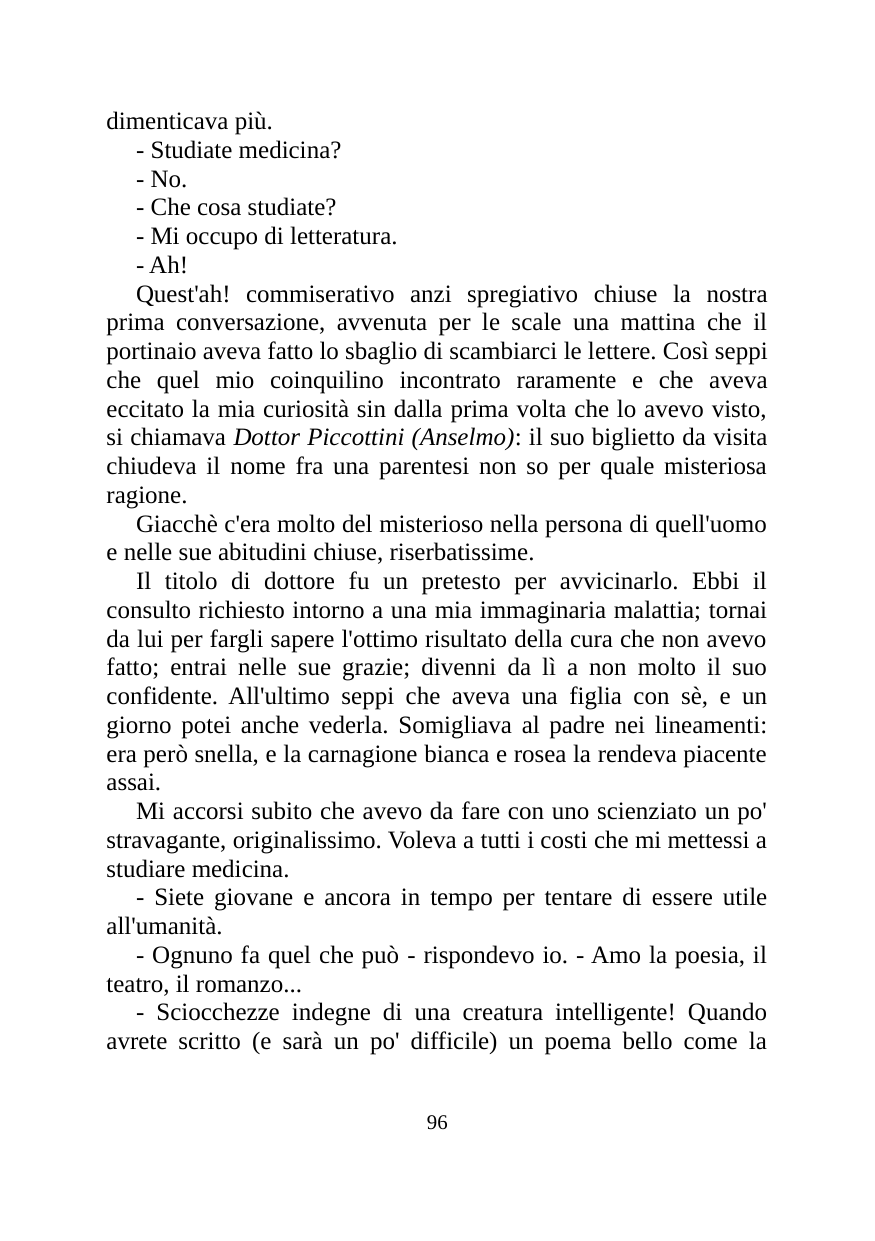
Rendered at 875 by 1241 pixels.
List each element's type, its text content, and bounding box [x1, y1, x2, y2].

text Quest'ah! commiserativo anzi spregiativo chiuse la nostra prima conversazione, avvenuta per le scale una mattina che il portinaio aveva fatto lo sbaglio di scambiarci le lettere. Così seppi che quel mio coinquilino incontrato raramente e che aveva eccitato la mia curiosità sin dalla prima volta che lo avevo visto, si chiamava Dottor Piccottini (Anselmo): il suo biglietto da visita chiudeva il nome fra una parentesi non so per quale misteriosa ragione. [106, 279, 768, 509]
text - Sciocchezze indegne di una creatura intelligente! Quando avrete scritto (e sarà un po' difficile) un poema bello come la [106, 997, 768, 1055]
text Il titolo di dottore fu un pretesto per avvicinarlo. Ebbi il consulto richiesto intorno a una mia immaginaria malattia; tornai da lui per fargli sapere l'ottimo risultato della cura che non avevo fatto; entrai nelle sue grazie; divenni da lì a non molto il suo confidente. All'ultimo seppi che aveva una figlia con sè, e un giorno potei anche vederla. Somigliava al padre nei lineamenti: era però snella, e la carnagione bianca e rosea la rendeva piacente assai. [106, 566, 768, 796]
text - Siete giovane e ancora in tempo per tentare di essere utile all'umanità. [106, 882, 768, 940]
text - Ah! [106, 250, 768, 279]
text dimenticava più. [106, 106, 768, 135]
text Giacchè c'era molto del misterioso nella persona di quell'uomo e nelle sue abitudini chiuse, riserbatissime. [106, 509, 768, 566]
text - Studiate medicina? [106, 135, 768, 164]
text - Mi occupo di letteratura. [106, 221, 768, 250]
text - No. [106, 164, 768, 192]
text - Ognuno fa quel che può - rispondevo io. - Amo la poesia, il teatro, il romanzo... [106, 940, 768, 997]
text - Che cosa studiate? [106, 192, 768, 221]
text Mi accorsi subito che avevo da fare con uno scienziato un po' stravagante, originalissimo. Voleva a tutti i costi che mi mettessi a studiare medicina. [106, 796, 768, 882]
